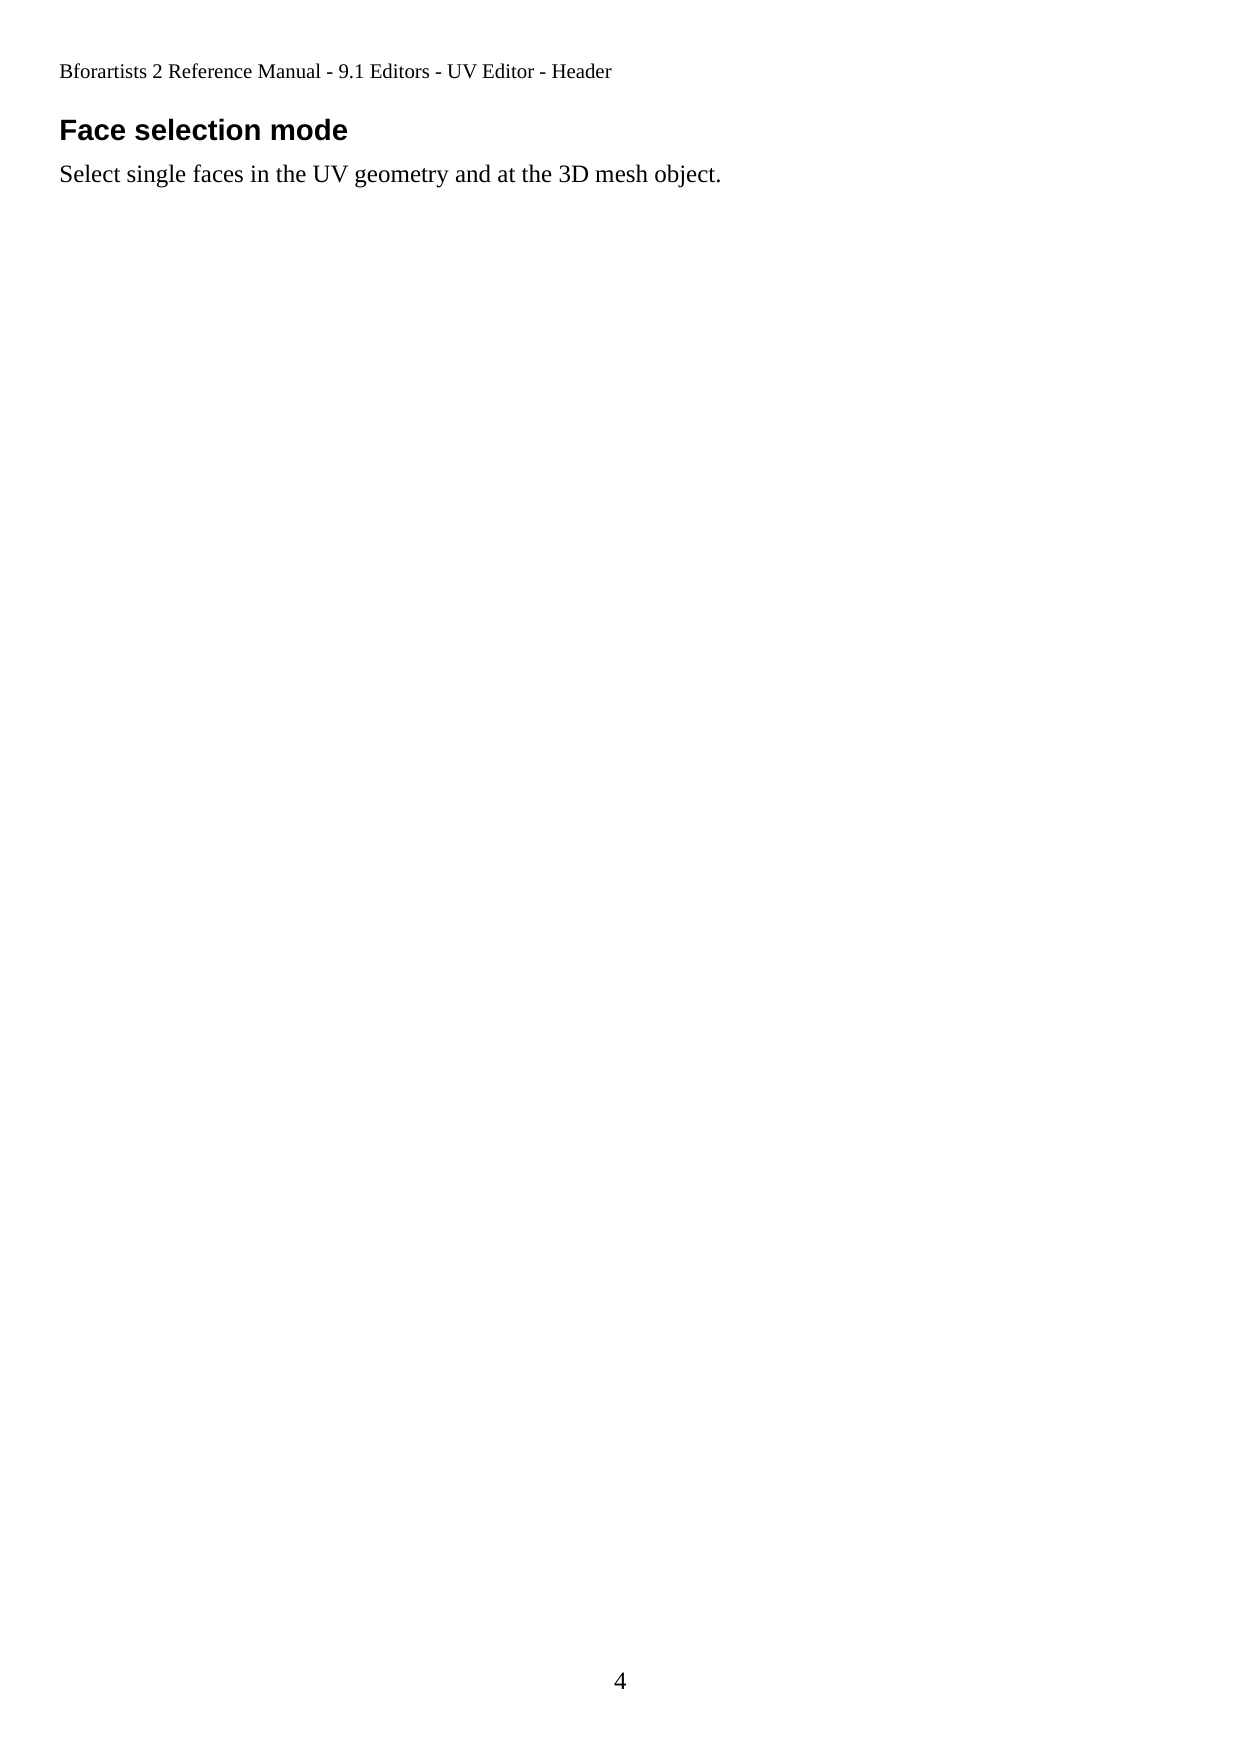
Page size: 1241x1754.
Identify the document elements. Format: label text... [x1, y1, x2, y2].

text Select single faces in the UV geometry and at the 3D mesh object. [59, 159, 1181, 188]
subtitle Face selection mode [59, 113, 1181, 146]
